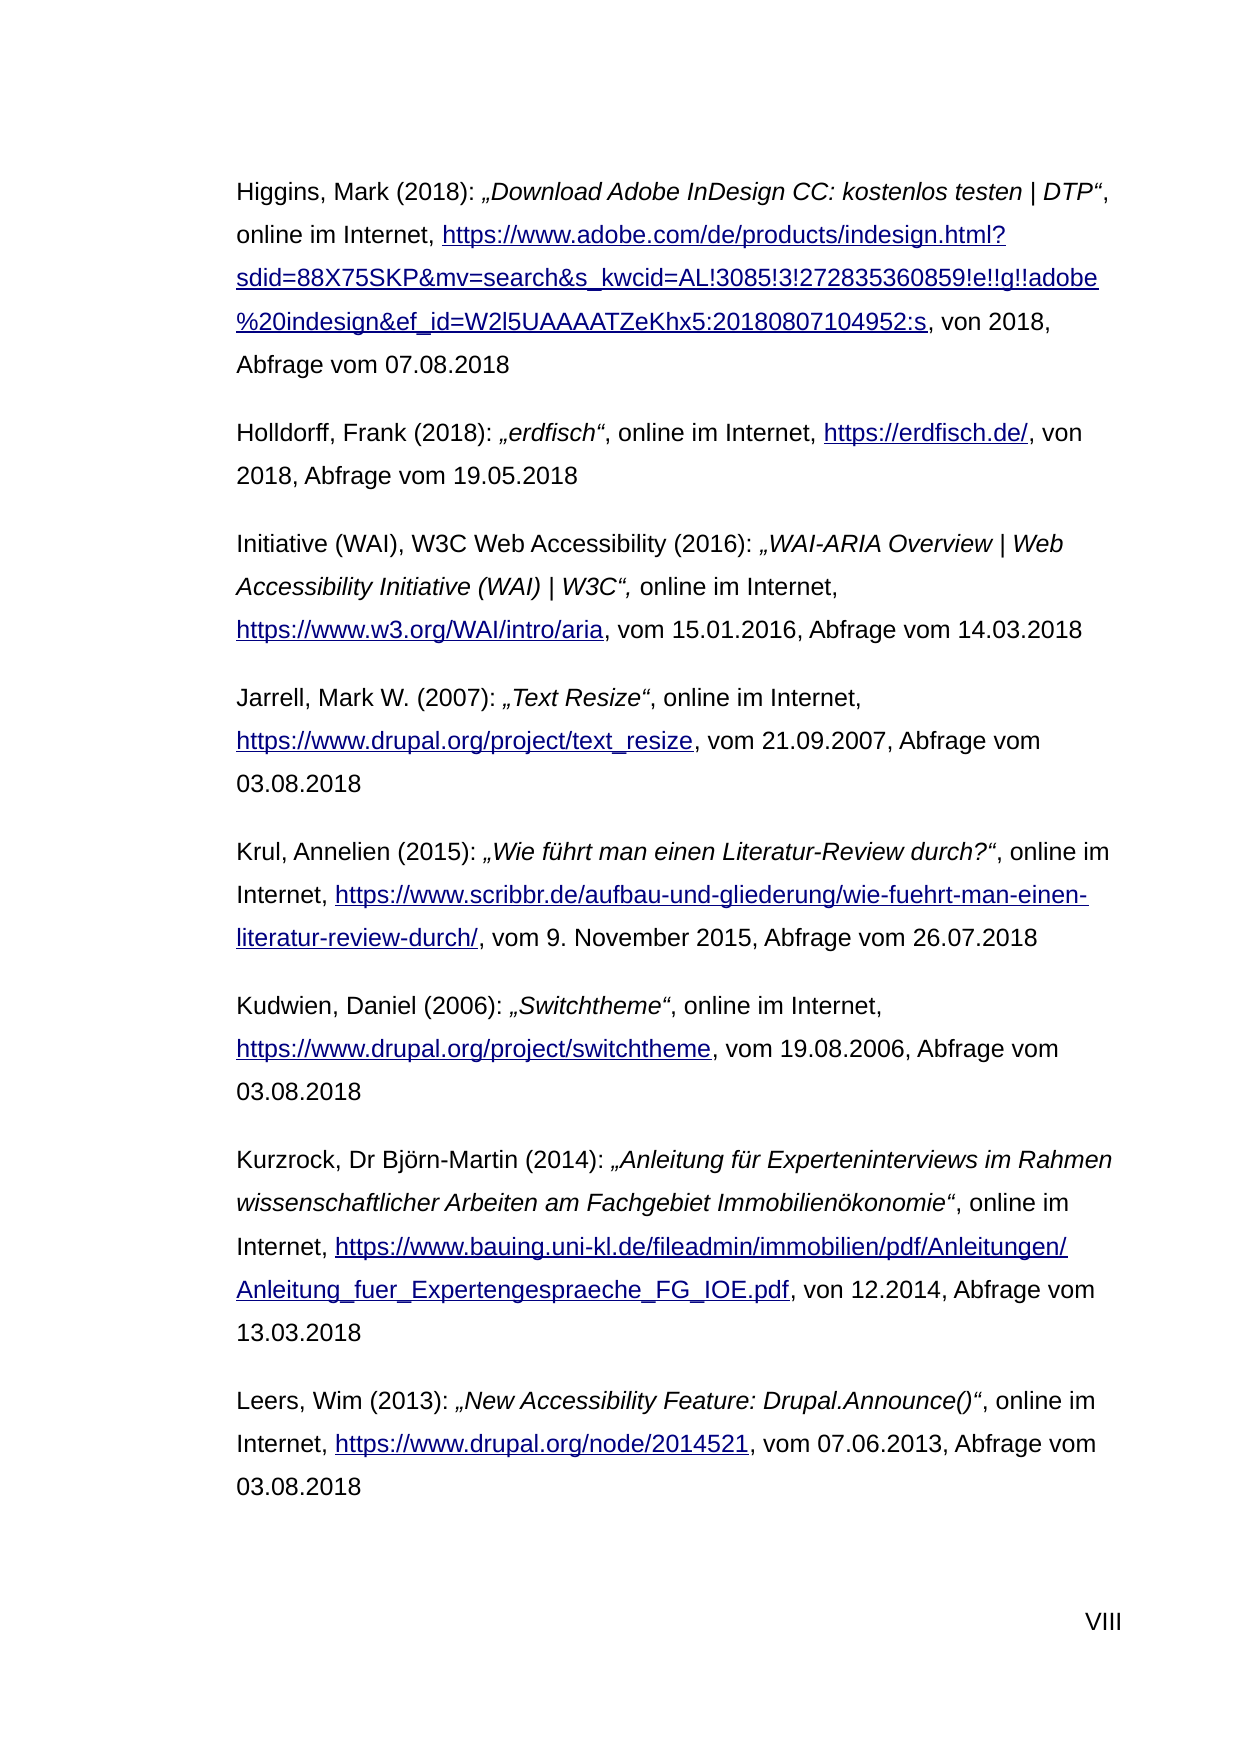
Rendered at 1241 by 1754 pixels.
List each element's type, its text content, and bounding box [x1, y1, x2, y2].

text Jarrell, Mark W. (2007): „Text Resize“, online im Internet, https://www.drupal.org/project/text_resize, vom 21.09.2007, Abfrage vom 03.08.2018 [236, 683, 1122, 798]
text Kurzrock, Dr Björn-Martin (2014): „Anleitung für Experteninterviews im Rahmen wissenschaftlicher Arbeiten am Fachgebiet Immobilienökonomie“, online im Internet, https://www.bauing.uni-kl.de/fileadmin/immobilien/pdf/Anleitungen/Anleitung_fuer_Expertengespraeche_FG_IOE.pdf, von 12.2014, Abfrage vom 13.03.2018 [236, 1145, 1122, 1347]
text Holldorff, Frank (2018): „erdfisch“, online im Internet, https://erdfisch.de/, von 2018, Abfrage vom 19.05.2018 [236, 418, 1122, 489]
text Krul, Annelien (2015): „Wie führt man einen Literatur-Review durch?“, online im Internet, https://www.scribbr.de/aufbau-und-gliederung/wie-fuehrt-man-einen-literatur-review-durch/, vom 9. November 2015, Abfrage vom 26.07.2018 [236, 837, 1122, 952]
text Higgins, Mark (2018): „Download Adobe InDesign CC: kostenlos testen | DTP“, online im Internet, https://www.adobe.com/de/products/indesign.html?sdid=88X75SKP&mv=search&s_kwcid=AL!3085!3!272835360859!e!!g!!adobe%20indesign&ef_id=W2l5UAAAATZeKhx5:20180807104952:s, von 2018, Abfrage vom 07.08.2018 [236, 177, 1122, 378]
text Leers, Wim (2013): „New Accessibility Feature: Drupal.Announce()“, online im Internet, https://www.drupal.org/node/2014521, vom 07.06.2013, Abfrage vom 03.08.2018 [236, 1386, 1122, 1501]
text Initiative (WAI), W3C Web Accessibility (2016): „WAI-ARIA Overview | Web Accessibility Initiative (WAI) | W3C“, online im Internet, https://www.w3.org/WAI/intro/aria, vom 15.01.2016, Abfrage vom 14.03.2018 [236, 529, 1122, 644]
text Kudwien, Daniel (2006): „Switchtheme“, online im Internet, https://www.drupal.org/project/switchtheme, vom 19.08.2006, Abfrage vom 03.08.2018 [236, 991, 1122, 1106]
